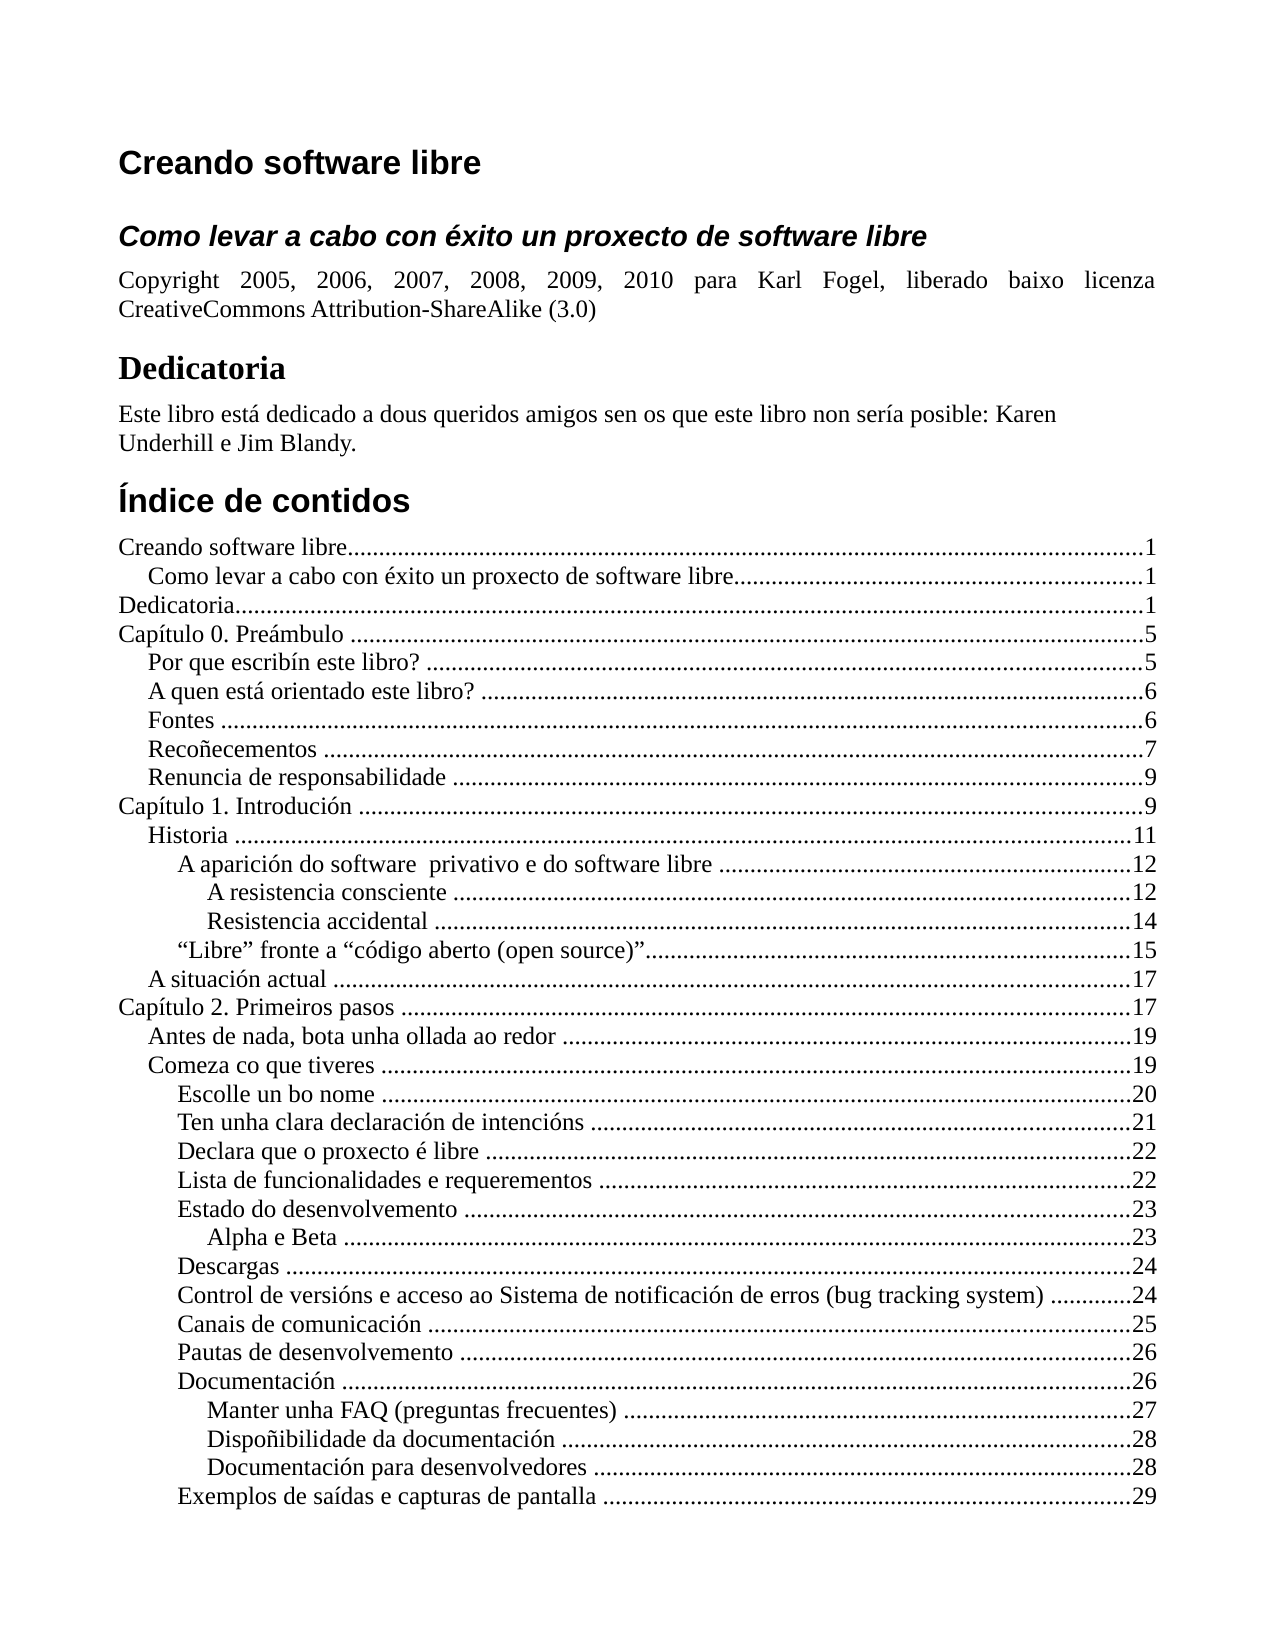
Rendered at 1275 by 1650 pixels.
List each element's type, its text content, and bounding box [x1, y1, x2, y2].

subtitle Creando software libre [118, 143, 1157, 182]
text Creando software libre 1 [118, 532, 1157, 561]
text Este libro está dedicado a dous queridos amigos sen os que este libro non sería posible: Karen Underhill e Jim Blandy. [118, 399, 1157, 456]
text Capítulo 2. Primeiros pasos 17 [118, 992, 1157, 1021]
text Declara que o proxecto é libre 22 [177, 1136, 1157, 1165]
text Dedicatoria 1 [118, 590, 1157, 619]
text Documentación 26 [177, 1366, 1157, 1395]
text Capítulo 1. Introdución 9 [118, 791, 1157, 820]
text Estado do desenvolvemento 23 [177, 1194, 1157, 1222]
subtitle Dedicatoria [118, 348, 1157, 386]
text Alpha e Beta 23 [207, 1222, 1157, 1251]
text Capítulo 0. Preámbulo 5 [118, 619, 1157, 647]
text A resistencia consciente 12 [207, 877, 1157, 906]
text Dispoñibilidade da documentación 28 [207, 1424, 1157, 1452]
text Manter unha FAQ (preguntas frecuentes) 27 [207, 1395, 1157, 1424]
text A situación actual 17 [148, 964, 1157, 992]
text A aparición do software privativo e do software libre 12 [177, 849, 1157, 877]
text Lista de funcionalidades e requerementos 22 [177, 1165, 1157, 1194]
text Escolle un bo nome 20 [177, 1079, 1157, 1107]
text Canais de comunicación 25 [177, 1309, 1157, 1337]
text Resistencia accidental 14 [207, 906, 1157, 935]
text Control de versións e acceso ao Sistema de notificación de erros (bug tracking system) 24 [177, 1280, 1157, 1309]
subtitle Como levar a cabo con éxito un proxecto de software libre [118, 219, 1157, 253]
text Documentación para desenvolvedores 28 [207, 1452, 1157, 1481]
text Recoñecementos 7 [148, 734, 1157, 762]
text Copyright 2005, 2006, 2007, 2008, 2009, 2010 para Karl Fogel, liberado baixo licenza CreativeCommons Attribution-ShareAlike (3.0) [118, 265, 1157, 323]
text A quen está orientado este libro? 6 [148, 676, 1157, 705]
text Descargas 24 [177, 1251, 1157, 1280]
text Por que escribín este libro? 5 [148, 647, 1157, 676]
text Fontes 6 [148, 705, 1157, 734]
text Ten unha clara declaración de intencións 21 [177, 1107, 1157, 1136]
text Comeza co que tiveres 19 [148, 1050, 1157, 1079]
text Historia 11 [148, 820, 1157, 849]
text Exemplos de saídas e capturas de pantalla 29 [177, 1481, 1157, 1510]
text Pautas de desenvolvemento 26 [177, 1337, 1157, 1366]
text “Libre” fronte a “código aberto (open source)” 15 [177, 935, 1157, 964]
text Renuncia de responsabilidade 9 [148, 762, 1157, 791]
subtitle Índice de contidos [118, 481, 1157, 520]
text Como levar a cabo con éxito un proxecto de software libre 1 [148, 561, 1157, 590]
text Antes de nada, bota unha ollada ao redor 19 [148, 1021, 1157, 1050]
